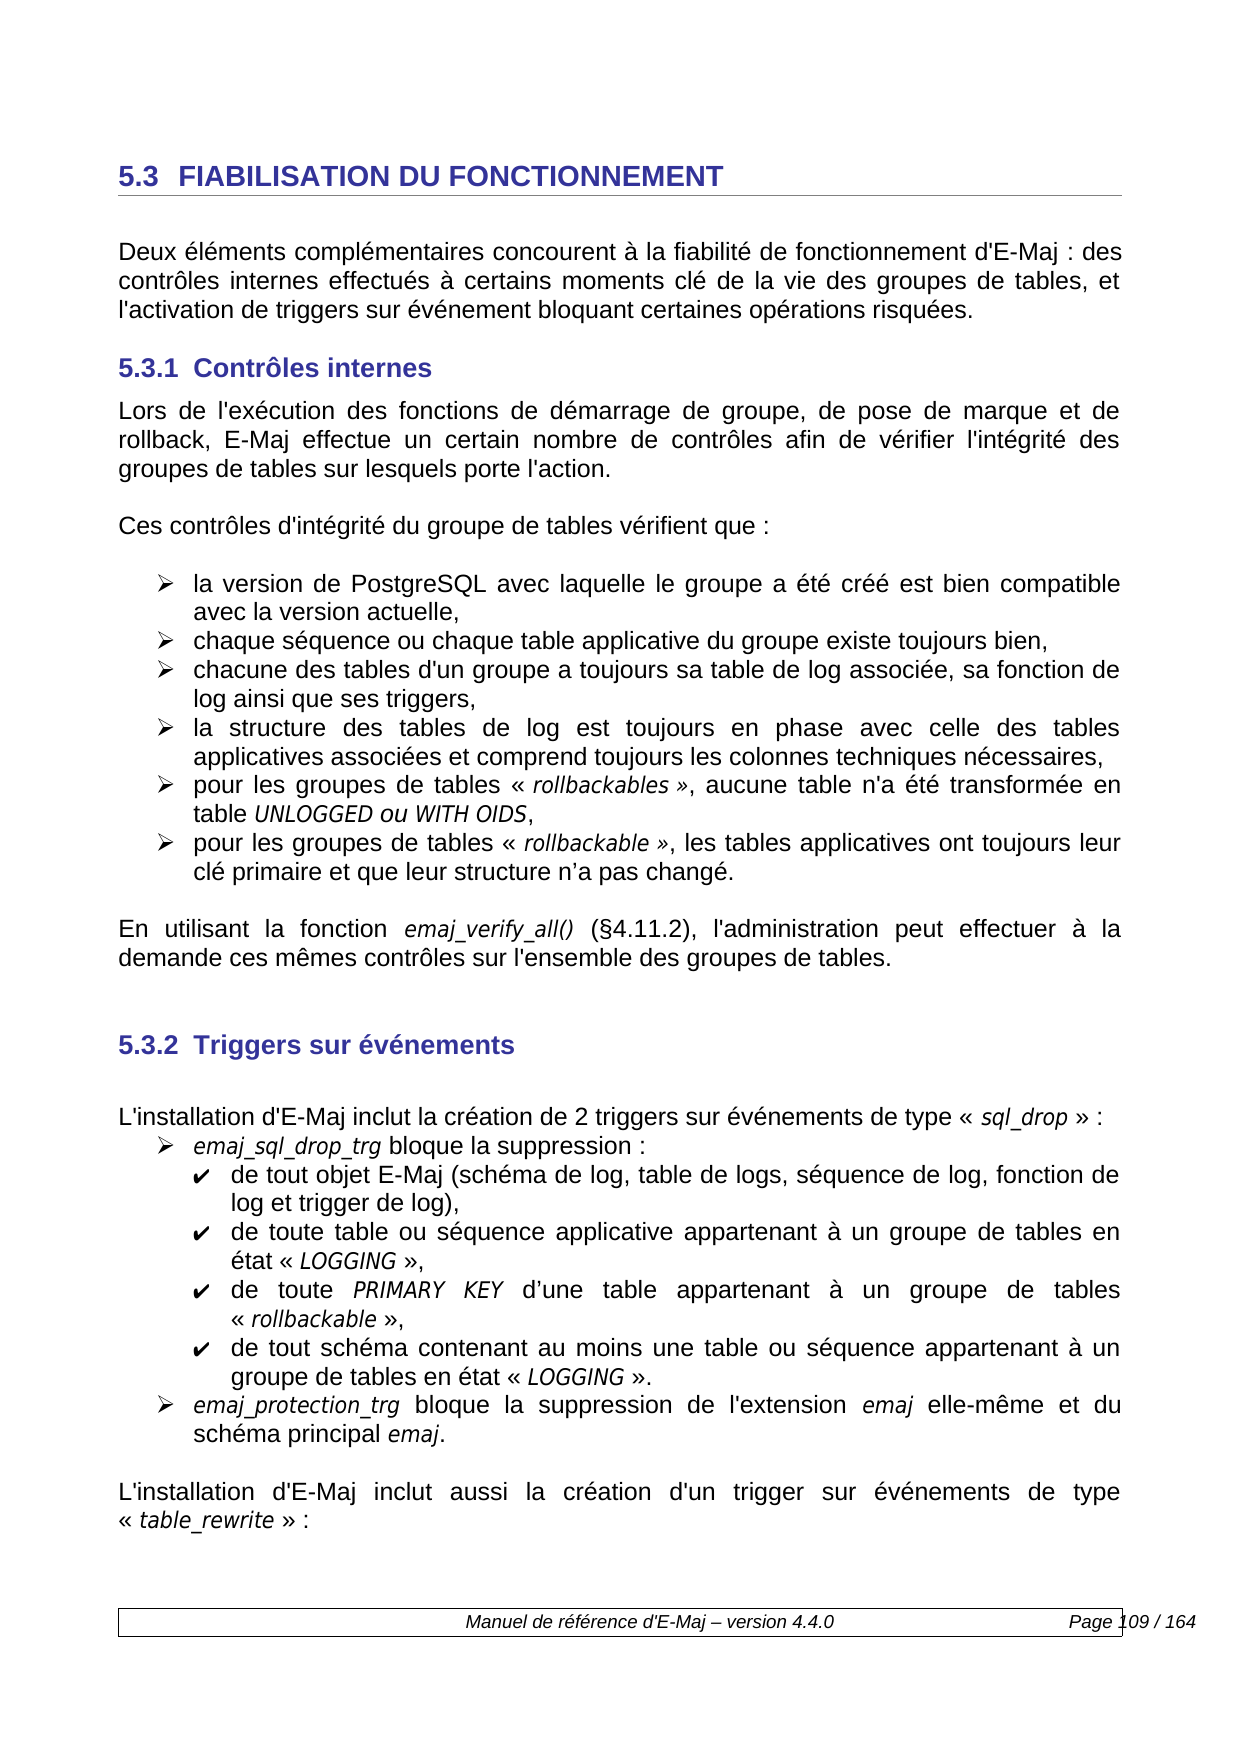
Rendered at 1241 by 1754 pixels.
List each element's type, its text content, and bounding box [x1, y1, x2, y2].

text En utilisant la fonction emaj_verify_all() (§4.11.2), l'administration peut effectuer à la demande ces mêmes contrôles sur l'ensemble des groupes de tables. [118, 914, 1122, 972]
list la version de PostgreSQL avec laquelle le groupe a été créé est bien compatible avec la version actuelle, [156, 568, 1122, 626]
list la structure des tables de log est toujours en phase avec celle des tables applicatives associées et comprend toujours les colonnes techniques nécessaires, [156, 713, 1122, 770]
text Deux éléments complémentaires concourent à la fiabilité de fonctionnement d'E-Maj : des contrôles internes effectués à certains moments clé de la vie des groupes de tables, et l'activation de triggers sur événement bloquant certaines opérations risquées. [118, 237, 1122, 323]
list de toute table ou séquence applicative appartenant à un groupe de tables en état « LOGGING », [193, 1217, 1122, 1275]
text Lors de l'exécution des fonctions de démarrage de groupe, de pose de marque et de rollback, E-Maj effectue un certain nombre de contrôles afin de vérifier l'intégrité des groupes de tables sur lesquels porte l'action. [118, 396, 1122, 482]
text L'installation d'E-Maj inclut la création de 2 triggers sur événements de type « sql_drop » : [118, 1102, 1122, 1131]
subtitle Contrôles internes [118, 352, 1122, 383]
list emaj_sql_drop_trg bloque la suppression : [156, 1131, 1122, 1159]
list chacune des tables d'un groupe a toujours sa table de log associée, sa fonction de log ainsi que ses triggers, [156, 655, 1122, 713]
subtitle Triggers sur événements [118, 1029, 1122, 1061]
list de toute PRIMARY KEY d’une table appartenant à un groupe de tables « rollbackable », [193, 1275, 1122, 1333]
list pour les groupes de tables « rollbackable », les tables applicatives ont toujours leur clé primaire et que leur structure n’a pas changé. [156, 828, 1122, 886]
list pour les groupes de tables « rollbackables », aucune table n'a été transformée en table UNLOGGED ou WITH OIDS, [156, 770, 1122, 828]
list chaque séquence ou chaque table applicative du groupe existe toujours bien, [156, 626, 1122, 655]
text L'installation d'E-Maj inclut aussi la création d'un trigger sur événements de type « table_rewrite » : [118, 1477, 1122, 1534]
text Ces contrôles d'intégrité du groupe de tables vérifient que : [118, 511, 1122, 540]
list emaj_protection_trg bloque la suppression de l'extension emaj elle-même et du schéma principal emaj. [156, 1390, 1122, 1448]
list de tout schéma contenant au moins une table ou séquence appartenant à un groupe de tables en état « LOGGING ». [193, 1333, 1122, 1390]
subtitle Fiabilisation du fonctionnement [118, 159, 1122, 195]
list de tout objet E-Maj (schéma de log, table de logs, séquence de log, fonction de log et trigger de log), [193, 1159, 1122, 1217]
